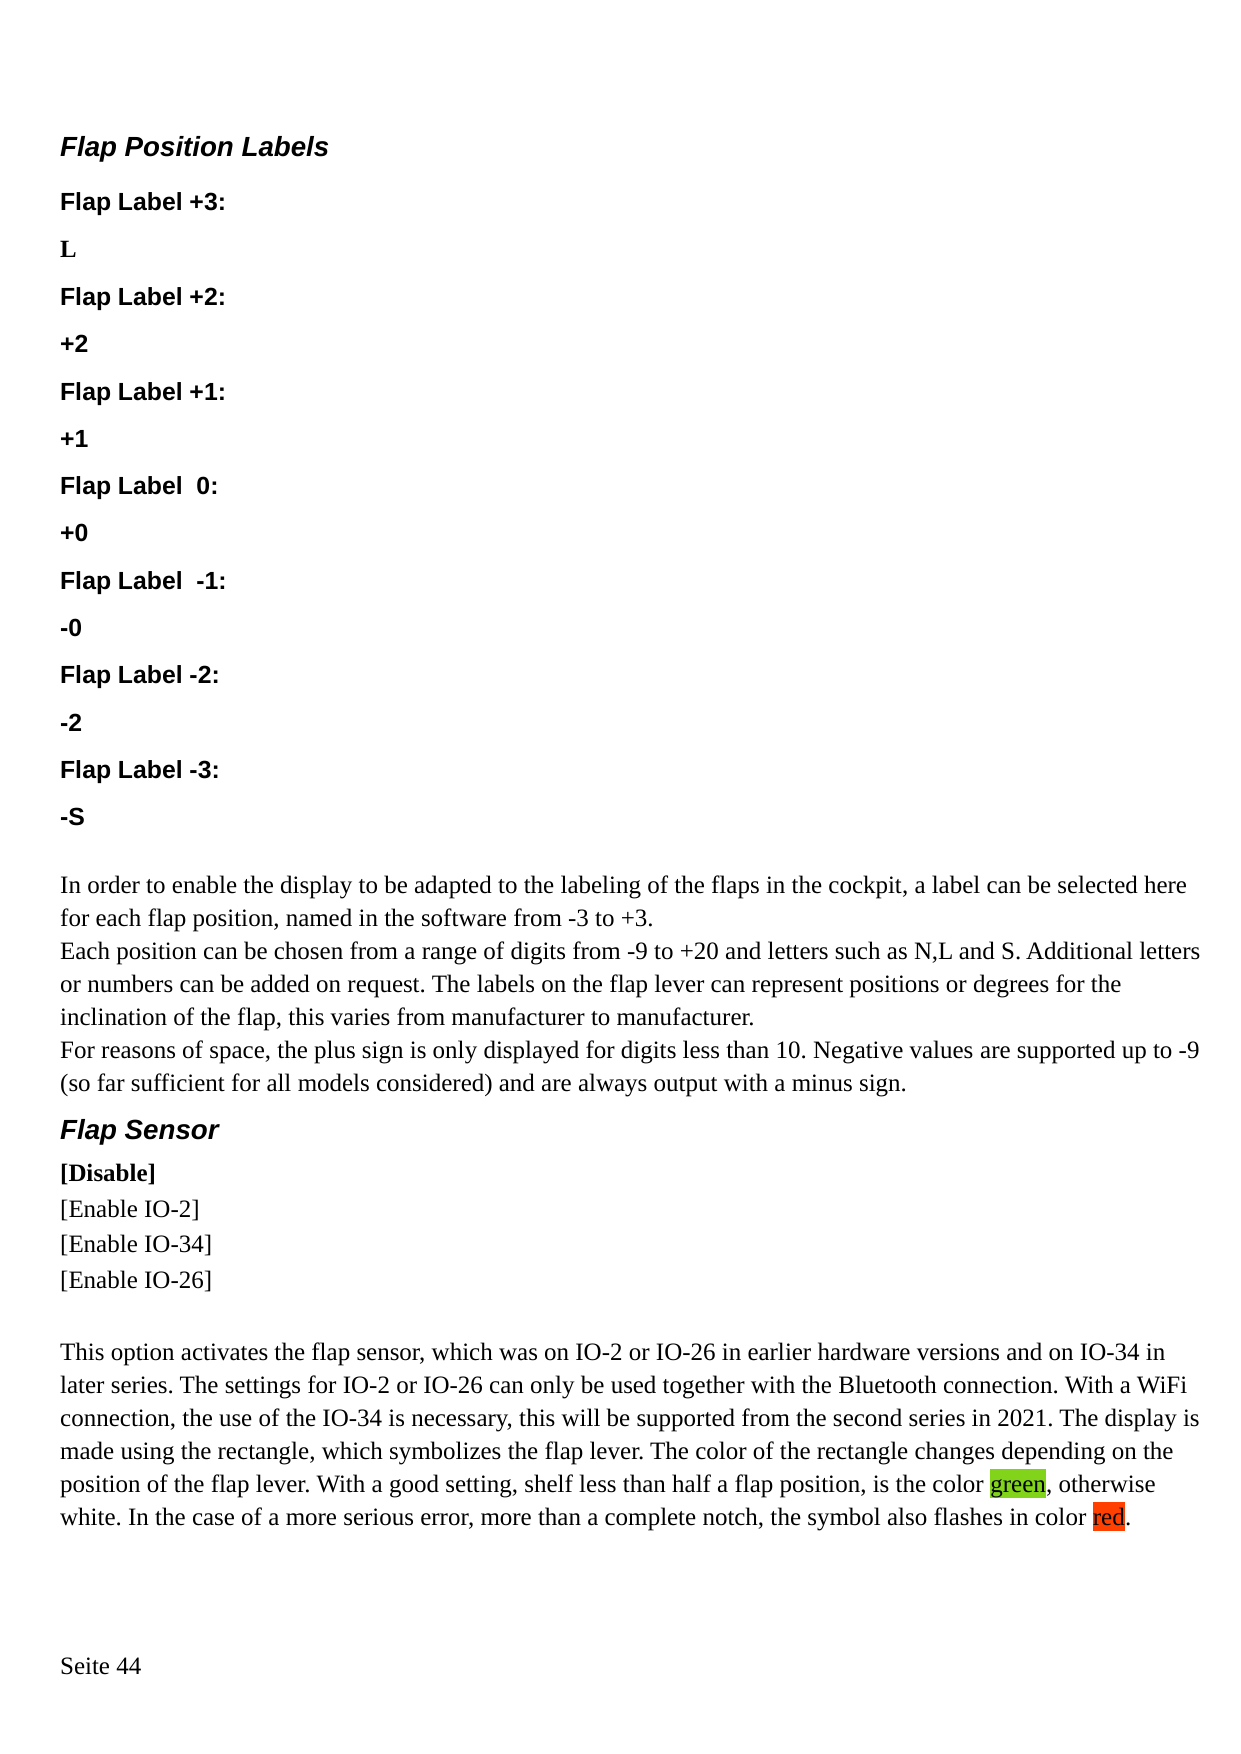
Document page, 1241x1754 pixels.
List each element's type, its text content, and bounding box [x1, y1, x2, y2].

subtitle Flap Label +2: [60, 282, 1207, 311]
subtitle +0 [60, 518, 1207, 547]
subtitle Flap Sensor [60, 1114, 1207, 1146]
subtitle -2 [60, 708, 1207, 736]
subtitle Flap Label 0: [60, 471, 1207, 500]
subtitle -S [60, 802, 1207, 831]
subtitle Flap Label -2: [60, 660, 1207, 689]
subtitle Flap Label -3: [60, 755, 1207, 783]
subtitle +2 [60, 329, 1207, 358]
text This option activates the flap sensor, which was on IO-2 or IO-26 in earlier hardware versions and on IO-34 in later series. The settings for IO-2 or IO-26 can only be used together with the Bluetooth connection. With a WiFi connection, the use of the IO-34 is necessary, this will be supported from the second series in 2021. The display is made using the rectangle, which symbolizes the flap lever. The color of the rectangle changes depending on the position of the flap lever. With a good setting, shelf less than half a flap position, is the color green, otherwise white. In the case of a more serious error, more than a complete notch, the symbol also flashes in color red. [60, 1337, 1207, 1531]
text [Enable IO-34] [60, 1229, 1207, 1258]
text [Disable] [60, 1158, 1207, 1187]
subtitle Flap Label +3: [60, 187, 1207, 216]
text [Enable IO-26] [60, 1265, 1207, 1294]
subtitle -0 [60, 613, 1207, 642]
subtitle Flap Label -1: [60, 566, 1207, 594]
subtitle Flap Position Labels [60, 131, 1207, 162]
text [Enable IO-2] [60, 1194, 1207, 1223]
subtitle Flap Label +1: [60, 377, 1207, 405]
subtitle L [60, 235, 1207, 263]
text In order to enable the display to be adapted to the labeling of the flaps in the cockpit, a label can be selected here for each flap position, named in the software from -3 to +3. Each position can be chosen from a range of digits from -9 to +20 and letters such as N,L and S. Additional letters or numbers can be added on request. The labels on the flap lever can represent positions or degrees for the inclination of the flap, this varies from manufacturer to manufacturer. For reasons of space, the plus sign is only displayed for digits less than 10. Negative values ​​are supported up to -9 (so far sufficient for all models considered) and are always output with a minus sign. [60, 870, 1207, 1097]
subtitle +1 [60, 424, 1207, 452]
